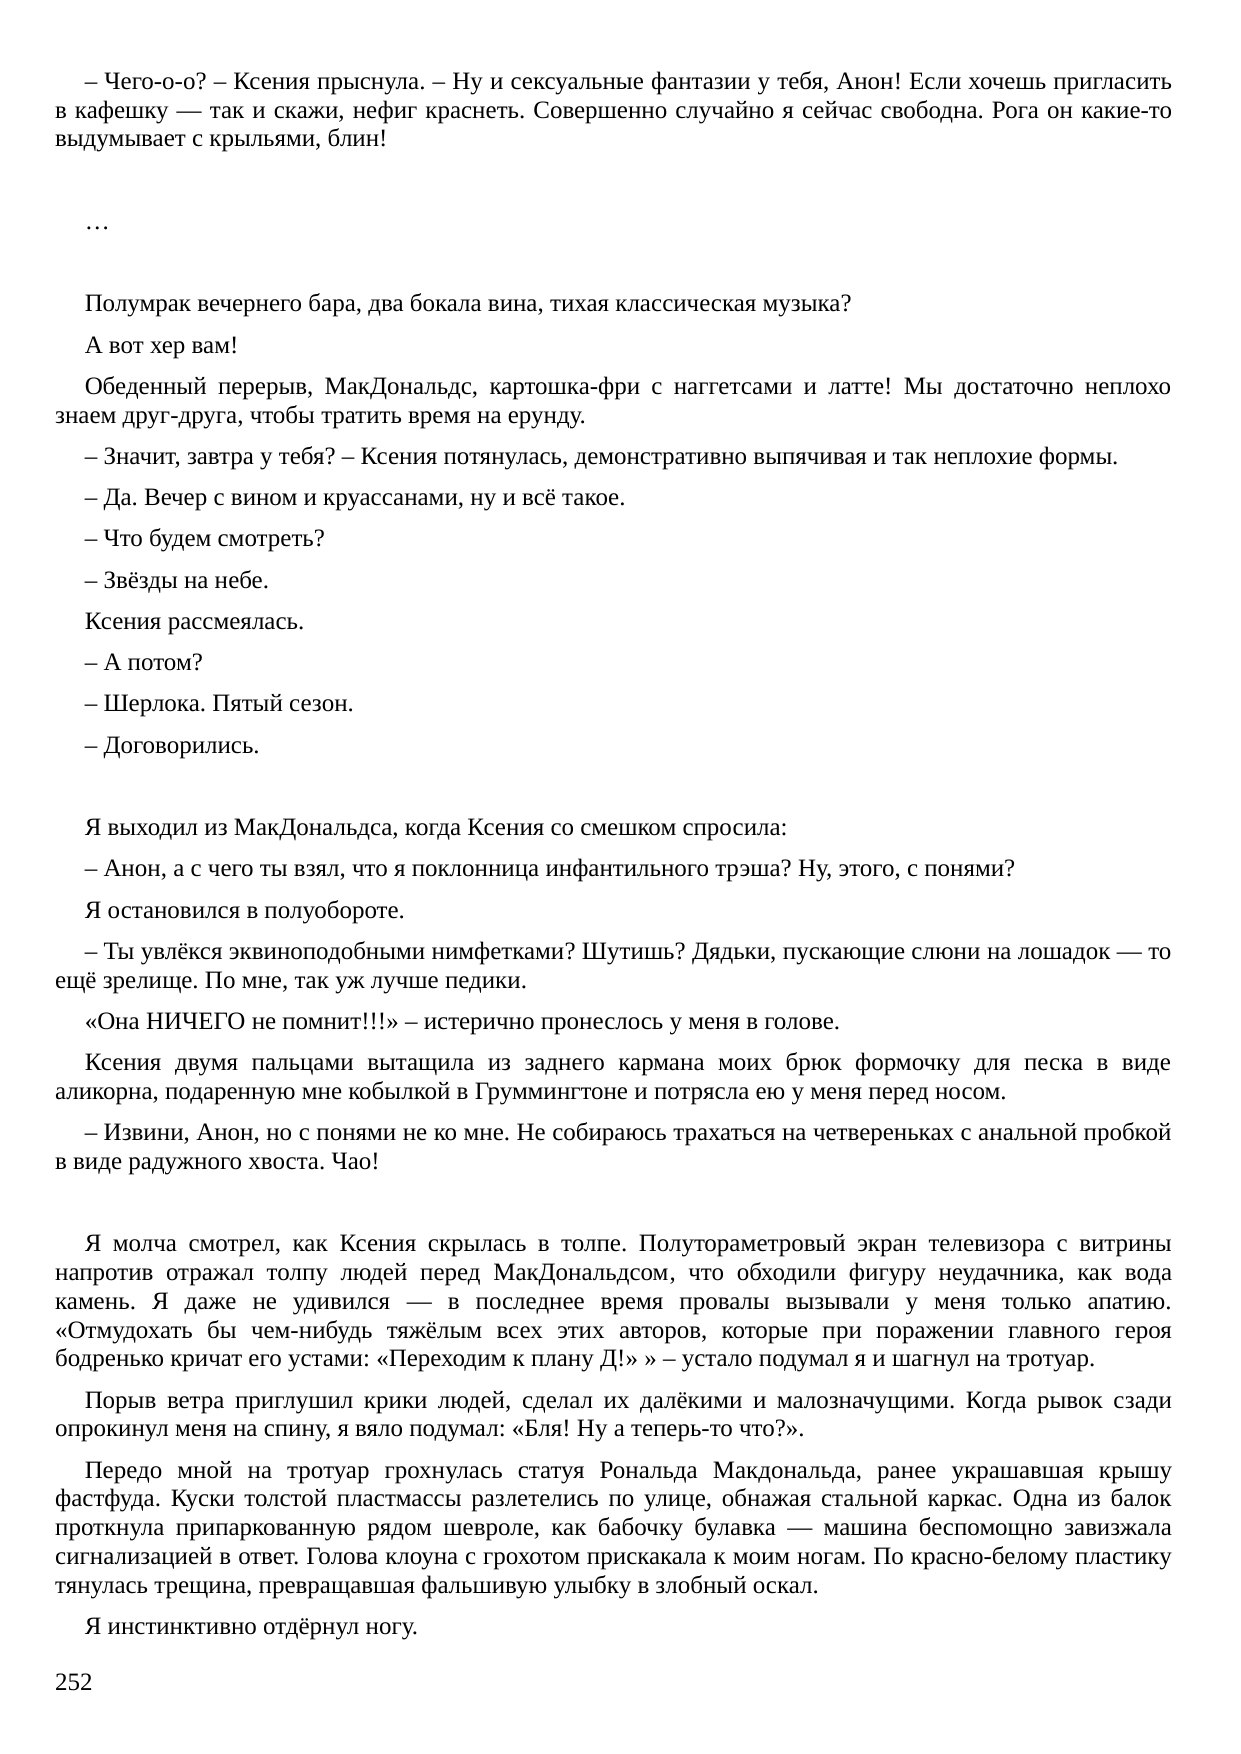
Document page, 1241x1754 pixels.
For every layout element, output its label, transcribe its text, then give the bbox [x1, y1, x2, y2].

text А вот хер вам! [55, 330, 1173, 358]
text Передо мной на тротуар грохнулась статуя Рональда Макдональда, ранее украшавшая крышу фастфуда. Куски толстой пластмассы разлетелись по улице, обнажая стальной каркас. Одна из балок проткнула припаркованную рядом шевроле, как бабочку булавка — машина беспомощно завизжала сигнализацией в ответ. Голова клоуна с грохотом прискакала к моим ногам. По красно-белому пластику тянулась трещина, превращавшая фальшивую улыбку в злобный оскал. [55, 1455, 1173, 1598]
text – Значит, завтра у тебя? – Ксения потянулась, демонстративно выпячивая и так неплохие формы. [55, 441, 1173, 470]
text – Чего-о-о? – Ксения прыснула. – Ну и сексуальные фантазии у тебя, Анон! Если хочешь пригласить в кафешку — так и скажи, нефиг краснеть. Совершенно случайно я сейчас свободна. Рога он какие-то выдумывает с крыльями, блин! [55, 66, 1173, 152]
text – А потом? [55, 647, 1173, 676]
text – Да. Вечер с вином и круассанами, ну и всё такое. [55, 482, 1173, 511]
text Полумрак вечернего бара, два бокала вина, тихая классическая музыка? [55, 288, 1173, 317]
text Я выходил из МакДональдса, когда Ксения со смешком спросила: [55, 812, 1173, 841]
text – Анон, а с чего ты взял, что я поклонница инфантильного трэша? Ну, этого, с понями? [55, 853, 1173, 882]
text Ксения рассмеялась. [55, 606, 1173, 635]
text – Звёзды на небе. [55, 565, 1173, 593]
text … [55, 206, 1173, 235]
text Я остановился в полуобороте. [55, 895, 1173, 923]
text – Ты увлёкся эквиноподобными нимфетками? Шутишь? Дядьки, пускающие слюни на лошадок — то ещё зрелище. По мне, так уж лучше педики. [55, 936, 1173, 993]
text – Что будем смотреть? [55, 523, 1173, 552]
text «Она НИЧЕГО не помнит!!!» – истерично пронеслось у меня в голове. [55, 1006, 1173, 1035]
text – Договорились. [55, 730, 1173, 758]
text Я молча смотрел, как Ксения скрылась в толпе. Полутораметровый экран телевизора с витрины напротив отражал толпу людей перед МакДональдсом, что обходили фигуру неудачника, как вода камень. Я даже не удивился — в последнее время провалы вызывали у меня только апатию. «Отмудохать бы чем-нибудь тяжёлым всех этих авторов, которые при поражении главного героя бодренько кричат его устами: «Переходим к плану Д!» » – устало подумал я и шагнул на тротуар. [55, 1228, 1173, 1372]
text Ксения двумя пальцами вытащила из заднего кармана моих брюк формочку для песка в виде аликорна, подаренную мне кобылкой в Груммингтоне и потрясла ею у меня перед носом. [55, 1047, 1173, 1105]
text Я инстинктивно отдёрнул ногу. [55, 1611, 1173, 1640]
text Порыв ветра приглушил крики людей, сделал их далёкими и малозначущими. Когда рывок сзади опрокинул меня на спину, я вяло подумал: «Бля! Ну а теперь-то что?». [55, 1385, 1173, 1442]
text Обеденный перерыв, МакДональдс, картошка-фри с наггетсами и латте! Мы достаточно неплохо знаем друг-друга, чтобы тратить время на ерунду. [55, 371, 1173, 428]
text – Шерлока. Пятый сезон. [55, 688, 1173, 717]
text – Извини, Анон, но с понями не ко мне. Не собираюсь трахаться на четвереньках с анальной пробкой в виде радужного хвоста. Чао! [55, 1117, 1173, 1175]
